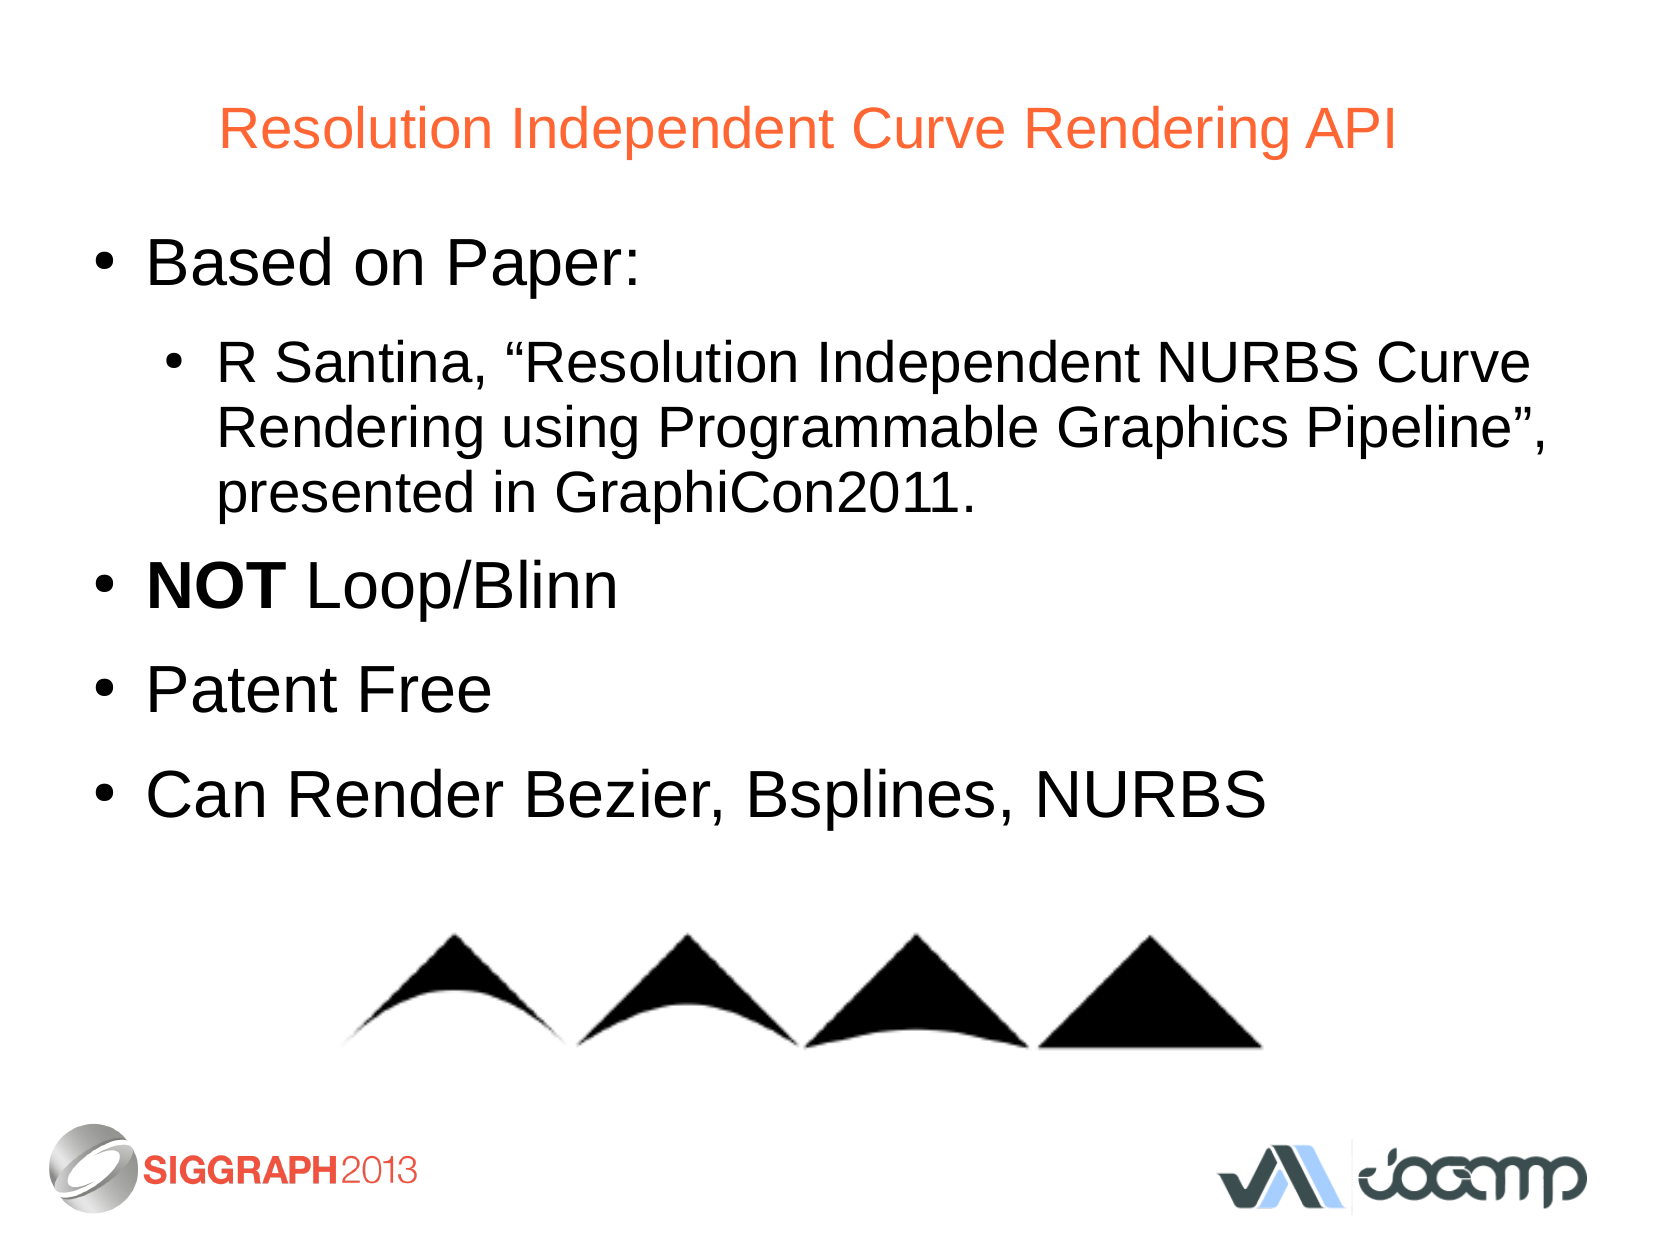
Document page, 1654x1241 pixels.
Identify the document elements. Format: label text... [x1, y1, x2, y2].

picture [225, 879, 1369, 1088]
list Based on Paper: R Santina, “Resolution Independent NURBS Curve Rendering using Programmable Graphics Pipeline”, presented in GraphiCon2011. NOT Loop/Blinn Patent Free Can Render Bezier, Bsplines, NURBS [75, 225, 1571, 1044]
title Resolution Independent Curve Rendering API [68, 56, 1576, 181]
picture [1215, 1139, 1587, 1215]
picture [45, 1122, 421, 1215]
